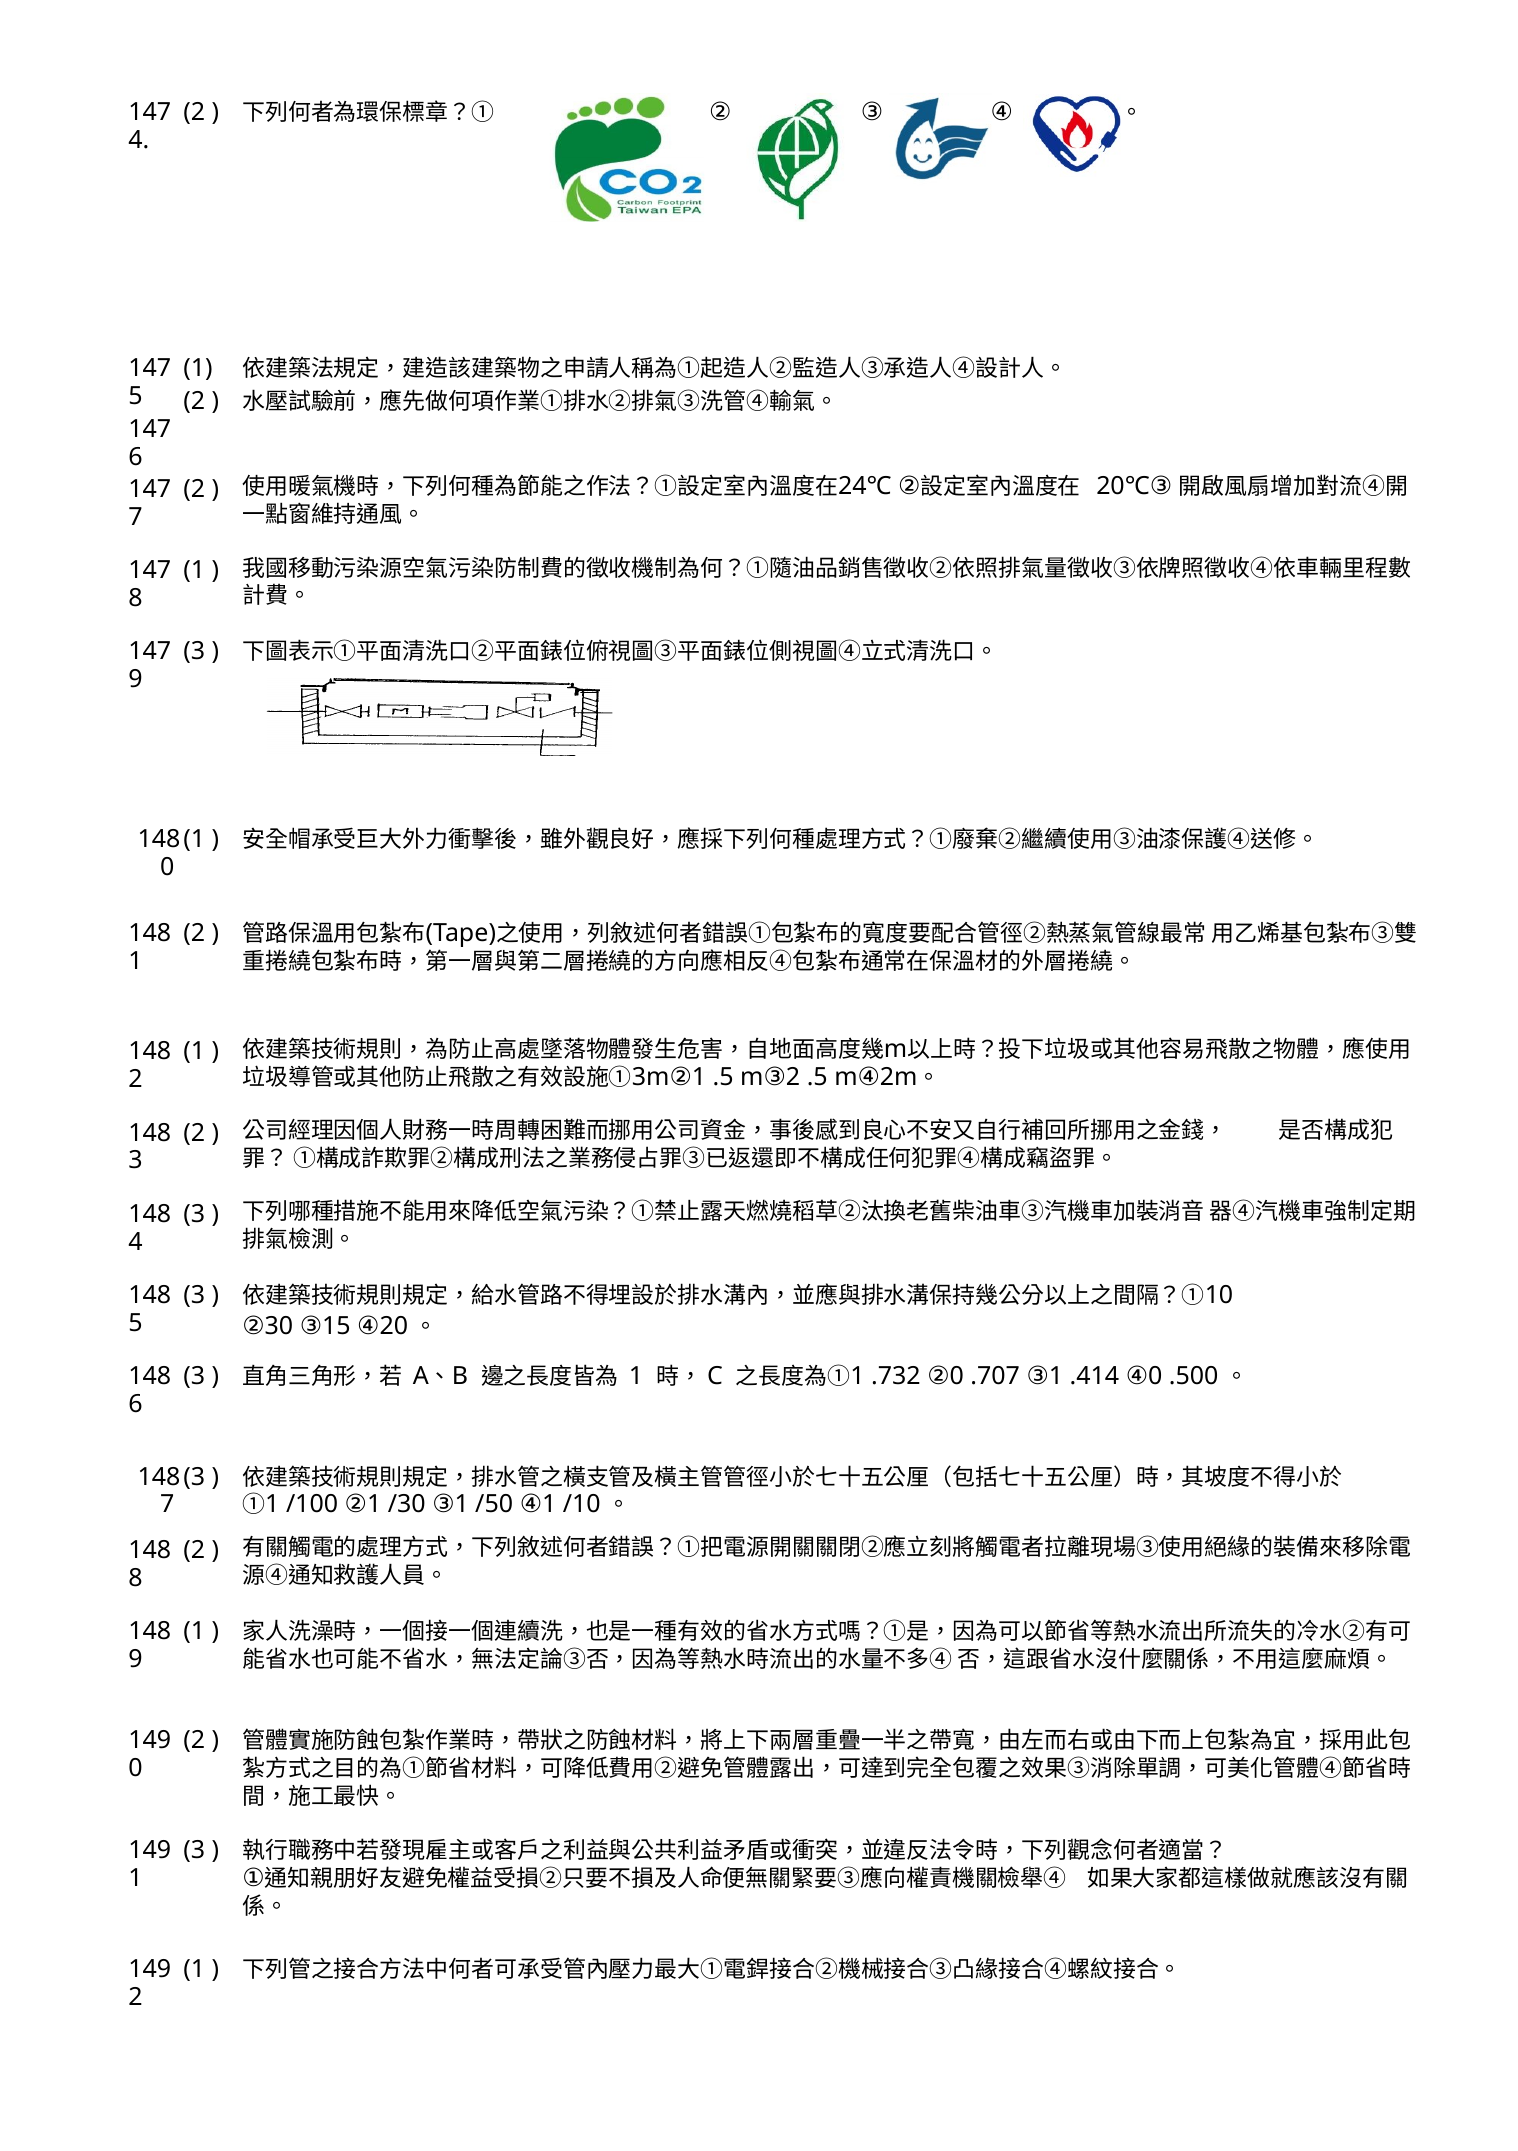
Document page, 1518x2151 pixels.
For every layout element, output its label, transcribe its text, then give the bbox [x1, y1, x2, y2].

table_cell 依建築技術規則規定，給水管路不得埋設於排水溝內，並應與排水溝保持幾公分以上之間隔？①10 ②30 ③15 ④20 。 [242, 1277, 1422, 1358]
table_cell [110, 633, 128, 756]
picture [734, 93, 859, 222]
table_cell 直角三角形，若 A、B 邊之長度皆為 1 時， C 之長度為①1 .732 ②0 .707 ③1 .414 ④0 .500 。 [242, 1358, 1422, 1426]
table_cell (2 ) [183, 1722, 242, 1832]
table_cell [110, 222, 128, 350]
table_cell [110, 756, 128, 915]
table_cell 1484 [128, 1196, 183, 1277]
table_cell [242, 222, 1422, 350]
table_cell [105, 633, 110, 756]
table_cell [105, 350, 110, 471]
table_cell 1475 1476 [128, 350, 183, 471]
table_cell [110, 1832, 128, 1950]
table_cell ② [705, 94, 734, 222]
table_cell (3 ) [183, 1277, 242, 1358]
table_cell [105, 1722, 110, 1832]
table_cell [110, 94, 128, 222]
table_cell 依建築技術規則規定，排水管之橫支管及橫主管管徑小於七十五公厘（包括七十五公厘）時，其坡度不得小於①1 /100 ②1 /30 ③1 /50 ④1 /10 。 [242, 1426, 1422, 1532]
table_cell [110, 1358, 128, 1426]
table_cell (1 ) [183, 552, 242, 633]
table_cell [105, 1613, 110, 1722]
table_cell 1477 [128, 471, 183, 552]
table_cell (1 ) [183, 1950, 242, 2011]
table_cell [110, 552, 128, 633]
table_cell 1478 [128, 552, 183, 633]
table_cell [110, 1033, 128, 1114]
table_cell 1492 [128, 1950, 183, 2011]
table_cell [110, 1196, 128, 1277]
table_cell [105, 1114, 110, 1196]
table_cell [105, 471, 110, 552]
table_cell [110, 471, 128, 552]
table_cell (3 ) [183, 1832, 242, 1950]
table_cell [128, 222, 183, 350]
table_cell (3 ) [183, 633, 242, 756]
table_cell 1474. [128, 94, 183, 222]
table_cell 1479 [128, 633, 183, 756]
table_cell (1 ) [183, 756, 242, 915]
table_cell 1480 [128, 756, 183, 915]
table_cell [242, 679, 266, 756]
table_cell [105, 915, 110, 1033]
table_cell (2 ) [183, 94, 242, 222]
table_cell 管路保溫用包紮布(Tape)之使用，列敘述何者錯誤①包紮布的寬度要配合管徑②熱蒸氣管線最常 用乙烯基包紮布③雙重捲繞包紮布時，第一層與第二層捲繞的方向應相反④包紮布通常在保溫材的外層捲繞。 [242, 915, 1422, 1033]
table_cell (2 ) [183, 915, 242, 1033]
table_cell [105, 1950, 110, 2011]
table_cell [110, 1426, 128, 1532]
table_cell ③ ④ 。 [859, 94, 1422, 222]
table_cell [105, 1832, 110, 1950]
table_cell 執行職務中若發現雇主或客戶之利益與公共利益矛盾或衝突，並違反法令時，下列觀念何者適當？ ①通知親朋好友避免權益受損②只要不損及人命便無關緊要③應向權責機關檢舉④ 如果大家都這樣做就應該沒有關係。 [242, 1832, 1422, 1950]
table_cell [105, 552, 110, 633]
table_cell [110, 1277, 128, 1358]
table_cell (3 ) [183, 1426, 242, 1532]
table_cell 1489 [128, 1613, 183, 1722]
table_cell [110, 1532, 128, 1613]
table_cell [110, 350, 128, 471]
picture [1023, 94, 1127, 177]
table_cell (2 ) [183, 1114, 242, 1196]
table_cell 使用暖氣機時，下列何種為節能之作法？①設定室內溫度在24℃ ②設定室內溫度在 20℃③ 開啟風扇增加對流④開一點窗維持通風。 [242, 471, 1422, 552]
table_cell 1490 [128, 1722, 183, 1832]
table_cell (1 ) [183, 1613, 242, 1722]
table_cell (1) (2 ) [183, 350, 242, 471]
table_cell 安全帽承受巨大外力衝擊後，雖外觀良好，應採下列何種處理方式？①廢棄②繼續使用③油漆保護④送修。 [242, 756, 1422, 915]
table_cell 公司經理因個人財務一時周轉困難而挪用公司資金，事後感到良心不安又自行補回所挪用之金錢， 是否構成犯罪？ ①構成詐欺罪②構成刑法之業務侵占罪③已返還即不構成任何犯罪④構成竊盜罪。 [242, 1114, 1422, 1196]
table_cell 1491 [128, 1832, 183, 1950]
table_cell [105, 1277, 110, 1358]
table_cell 家人洗澡時，一個接一個連續洗，也是一種有效的省水方式嗎？①是，因為可以節省等熱水流出所流失的冷水②有可能省水也可能不省水，無法定論③否，因為等熱水時流出的水量不多④ 否，這跟省水沒什麼關係，不用這麼麻煩。 [242, 1613, 1422, 1722]
table_cell [105, 94, 110, 222]
table_cell 我國移動污染源空氣污染防制費的徵收機制為何？①隨油品銷售徵收②依照排氣量徵收③依牌照徵收④依車輛里程數計費。 [242, 552, 1422, 633]
table_cell 下列管之接合方法中何者可承受管內壓力最大①電銲接合②機械接合③凸緣接合④螺紋接合。 [242, 1950, 1422, 2011]
table_cell [110, 1722, 128, 1832]
table_cell 下圖表示①平面清洗口②平面錶位俯視圖③平面錶位側視圖④立式清洗口。 [242, 633, 1422, 678]
table_cell [110, 1613, 128, 1722]
table_cell 1486 [128, 1358, 183, 1426]
table_cell 1481 [128, 915, 183, 1033]
picture [888, 93, 992, 186]
table_cell (3 ) [183, 1358, 242, 1426]
table_cell 1488 [128, 1532, 183, 1613]
table_cell 1483 [128, 1114, 183, 1196]
table_cell [105, 756, 110, 915]
table_cell 依建築法規定，建造該建築物之申請人稱為①起造人②監造人③承造人④設計人。 水壓試驗前，應先做何項作業①排水②排氣③洗管④輸氣。 [242, 350, 1422, 471]
table_cell [105, 1532, 110, 1613]
table_cell [105, 222, 110, 350]
table_cell [105, 1426, 110, 1532]
table_cell 下列哪種措施不能用來降低空氣污染？①禁止露天燃燒稻草②汰換老舊柴油車③汽機車加裝消音 器④汽機車強制定期排氣檢測。 [242, 1196, 1422, 1277]
table_cell 有關觸電的處理方式，下列敘述何者錯誤？①把電源開關關閉②應立刻將觸電者拉離現場③使用絕緣的裝備來移除電源④通知救護人員。 [242, 1532, 1422, 1613]
table_cell [105, 1358, 110, 1426]
table_cell [183, 222, 242, 350]
table_cell [110, 1114, 128, 1196]
picture [266, 678, 613, 756]
table_cell 管體實施防蝕包紮作業時，帶狀之防蝕材料，將上下兩層重疊一半之帶寬，由左而右或由下而上包紮為宜，採用此包紮方式之目的為①節省材料，可降低費用②避免管體露出，可達到完全包覆之效果③消除單調，可美化管體④節省時間，施工最快。 [242, 1722, 1422, 1832]
table_cell [105, 1196, 110, 1277]
table_cell (2 ) [183, 1532, 242, 1613]
table_cell 1482 [128, 1033, 183, 1114]
table_cell 1485 [128, 1277, 183, 1358]
table_cell (1 ) [183, 1033, 242, 1114]
table_cell 依建築技術規則，為防止高處墜落物體發生危害，自地面高度幾m以上時？投下垃圾或其他容易飛散之物體，應使用垃圾導管或其他防止飛散之有效設施①3m②1 .5 m③2 .5 m④2m。 [242, 1033, 1422, 1114]
table_cell 下列何者為環保標章？① [242, 94, 549, 222]
table_cell [110, 1950, 128, 2011]
table_cell [110, 915, 128, 1033]
picture [549, 93, 705, 222]
table_cell (2 ) [183, 471, 242, 552]
table_cell [613, 679, 1422, 756]
table_cell (3 ) [183, 1196, 242, 1277]
table_cell 1487 [128, 1426, 183, 1532]
table_cell [105, 1033, 110, 1114]
